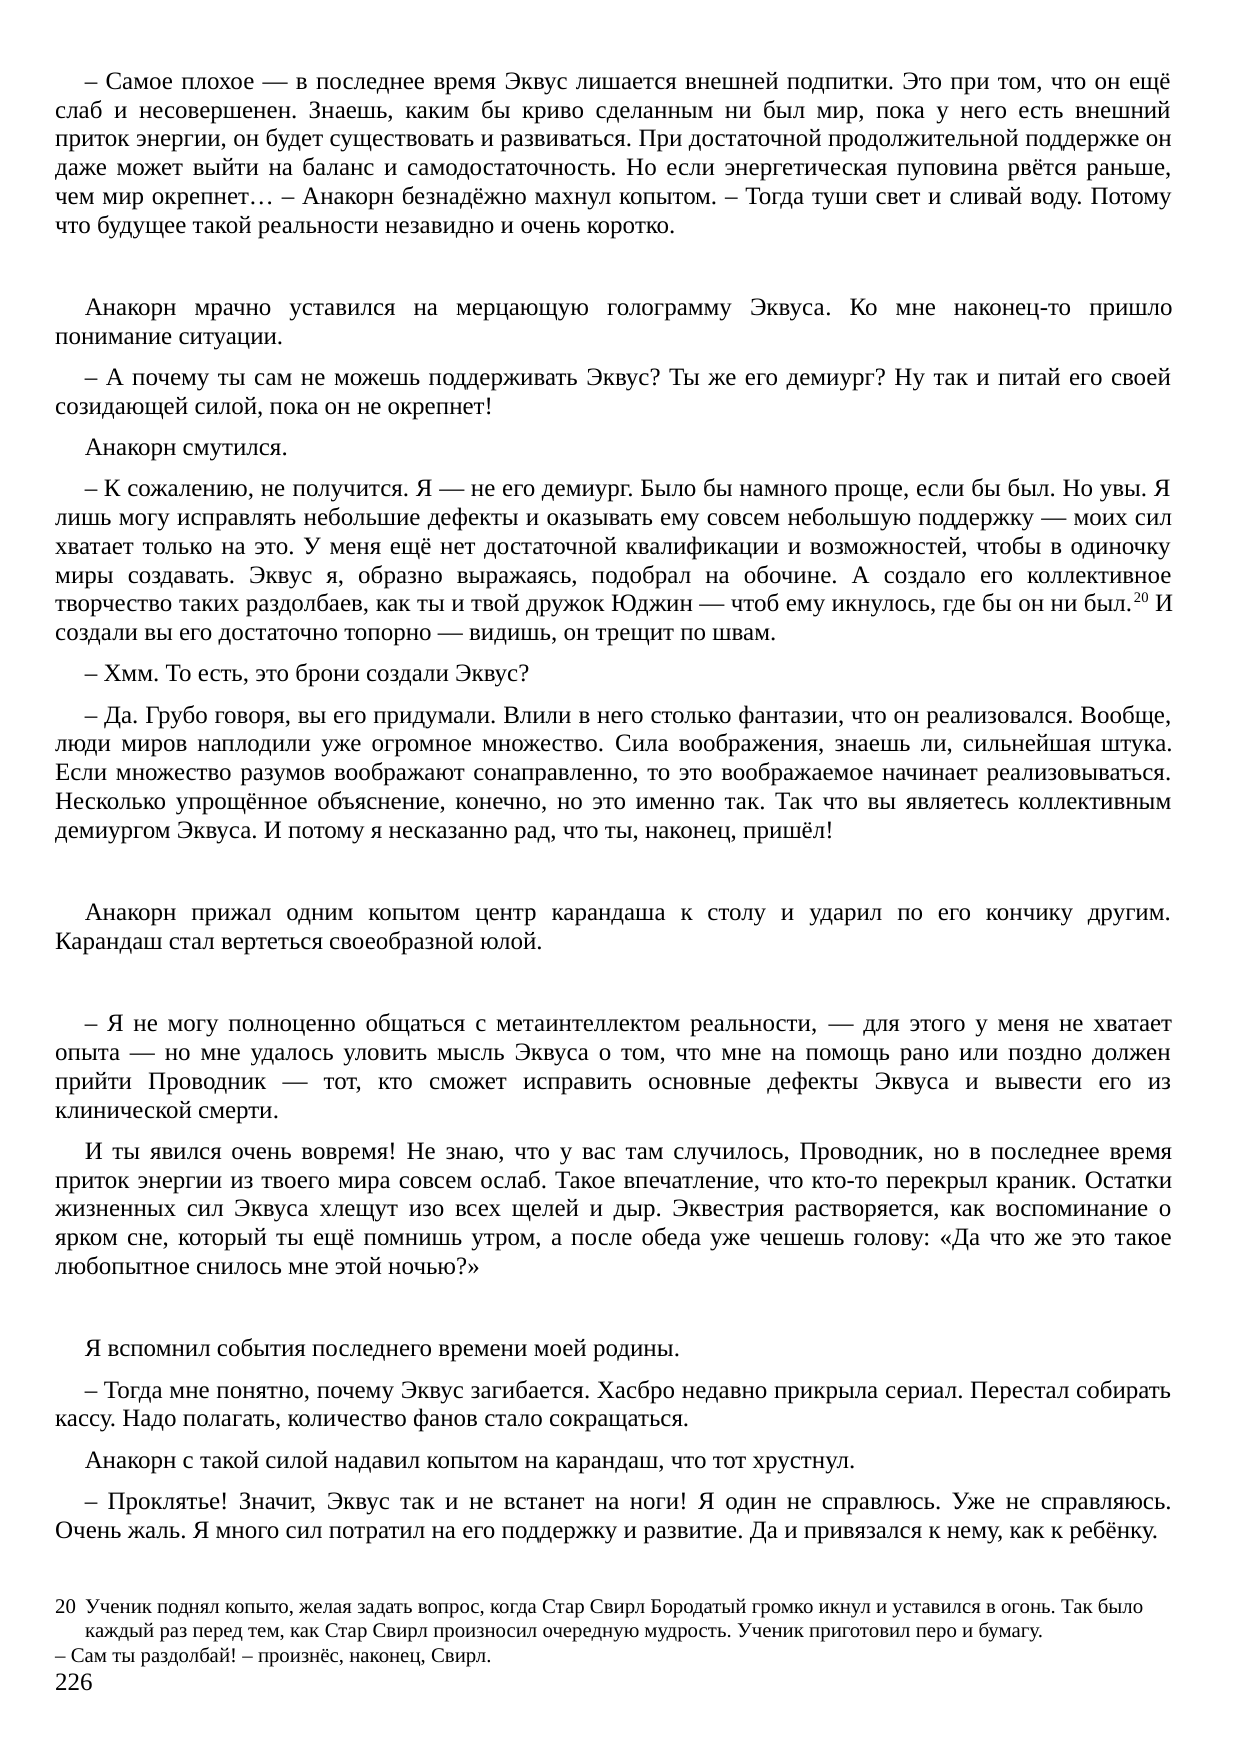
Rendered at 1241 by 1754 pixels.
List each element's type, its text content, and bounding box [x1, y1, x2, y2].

text – А почему ты сам не можешь поддерживать Эквус? Ты же его демиург? Ну так и питай его своей созидающей силой, пока он не окрепнет! [55, 362, 1173, 420]
text Анакорн прижал одним копытом центр карандаша к столу и ударил по его кончику другим. Карандаш стал вертеться своеобразной юлой. [55, 897, 1173, 955]
text – Самое плохое — в последнее время Эквус лишается внешней подпитки. Это при том, что он ещё слаб и несовершенен. Знаешь, каким бы криво сделанным ни был мир, пока у него есть внешний приток энергии, он будет существовать и развиваться. При достаточной продолжительной поддержке он даже может выйти на баланс и самодостаточность. Но если энергетическая пуповина рвётся раньше, чем мир окрепнет… – Анакорн безнадёжно махнул копытом. – Тогда туши свет и сливай воду. Потому что будущее такой реальности незавидно и очень коротко. [55, 66, 1173, 238]
text Я вспомнил события последнего времени моей родины. [55, 1333, 1173, 1362]
text – Да. Грубо говоря, вы его придумали. Влили в него столько фантазии, что он реализовался. Вообще, люди миров наплодили уже огромное множество. Сила воображения, знаешь ли, сильнейшая штука. Если множество разумов воображают сонаправленно, то это воображаемое начинает реализовываться. Несколько упрощённое объяснение, конечно, но это именно так. Так что вы являетесь коллективным демиургом Эквуса. И потому я несказанно рад, что ты, наконец, пришёл! [55, 700, 1173, 843]
text – Сам ты раздолбай! – произнёс, наконец, Свирл. [55, 1642, 1173, 1667]
text Анакорн с такой силой надавил копытом на карандаш, что тот хрустнул. [55, 1445, 1173, 1473]
text Анакорн смутился. [55, 432, 1173, 461]
text Ученик поднял копыто, желая задать вопрос, когда Стар Свирл Бородатый громко икнул и уставился в огонь. Так было каждый раз перед тем, как Стар Свирл произносил очередную мудрость. Ученик приготовил перо и бумагу. [55, 1594, 1173, 1642]
text – Хмм. То есть, это брони создали Эквус? [55, 658, 1173, 687]
text – Я не могу полноценно общаться с метаинтеллектом реальности, — для этого у меня не хватает опыта — но мне удалось уловить мысль Эквуса о том, что мне на помощь рано или поздно должен прийти Проводник — тот, кто сможет исправить основные дефекты Эквуса и вывести его из клинической смерти. [55, 1008, 1173, 1123]
text – Проклятье! Значит, Эквус так и не встанет на ноги! Я один не справлюсь. Уже не справляюсь. Очень жаль. Я много сил потратил на его поддержку и развитие. Да и привязался к нему, как к ребёнку. [55, 1486, 1173, 1543]
text Анакорн мрачно уставился на мерцающую голограмму Эквуса. Ко мне наконец-то пришло понимание ситуации. [55, 292, 1173, 350]
text И ты явился очень вовремя! Не знаю, что у вас там случилось, Проводник, но в последнее время приток энергии из твоего мира совсем ослаб. Такое впечатление, что кто-то перекрыл краник. Остатки жизненных сил Эквуса хлещут изо всех щелей и дыр. Эквестрия растворяется, как воспоминание о ярком сне, который ты ещё помнишь утром, а после обеда уже чешешь голову: «Да что же это такое любопытное снилось мне этой ночью?» [55, 1136, 1173, 1280]
text – К сожалению, не получится. Я — не его демиург. Было бы намного проще, если бы был. Но увы. Я лишь могу исправлять небольшие дефекты и оказывать ему совсем небольшую поддержку — моих сил хватает только на это. У меня ещё нет достаточной квалификации и возможностей, чтобы в одиночку миры создавать. Эквус я, образно выражаясь, подобрал на обочине. А создало его коллективное творчество таких раздолбаев, как ты и твой дружок Юджин — чтоб ему икнулось, где бы он ни был. И создали вы его достаточно топорно — видишь, он трещит по швам. [55, 473, 1173, 646]
text – Тогда мне понятно, почему Эквус загибается. Хасбро недавно прикрыла сериал. Перестал собирать кассу. Надо полагать, количество фанов стало сокращаться. [55, 1375, 1173, 1432]
